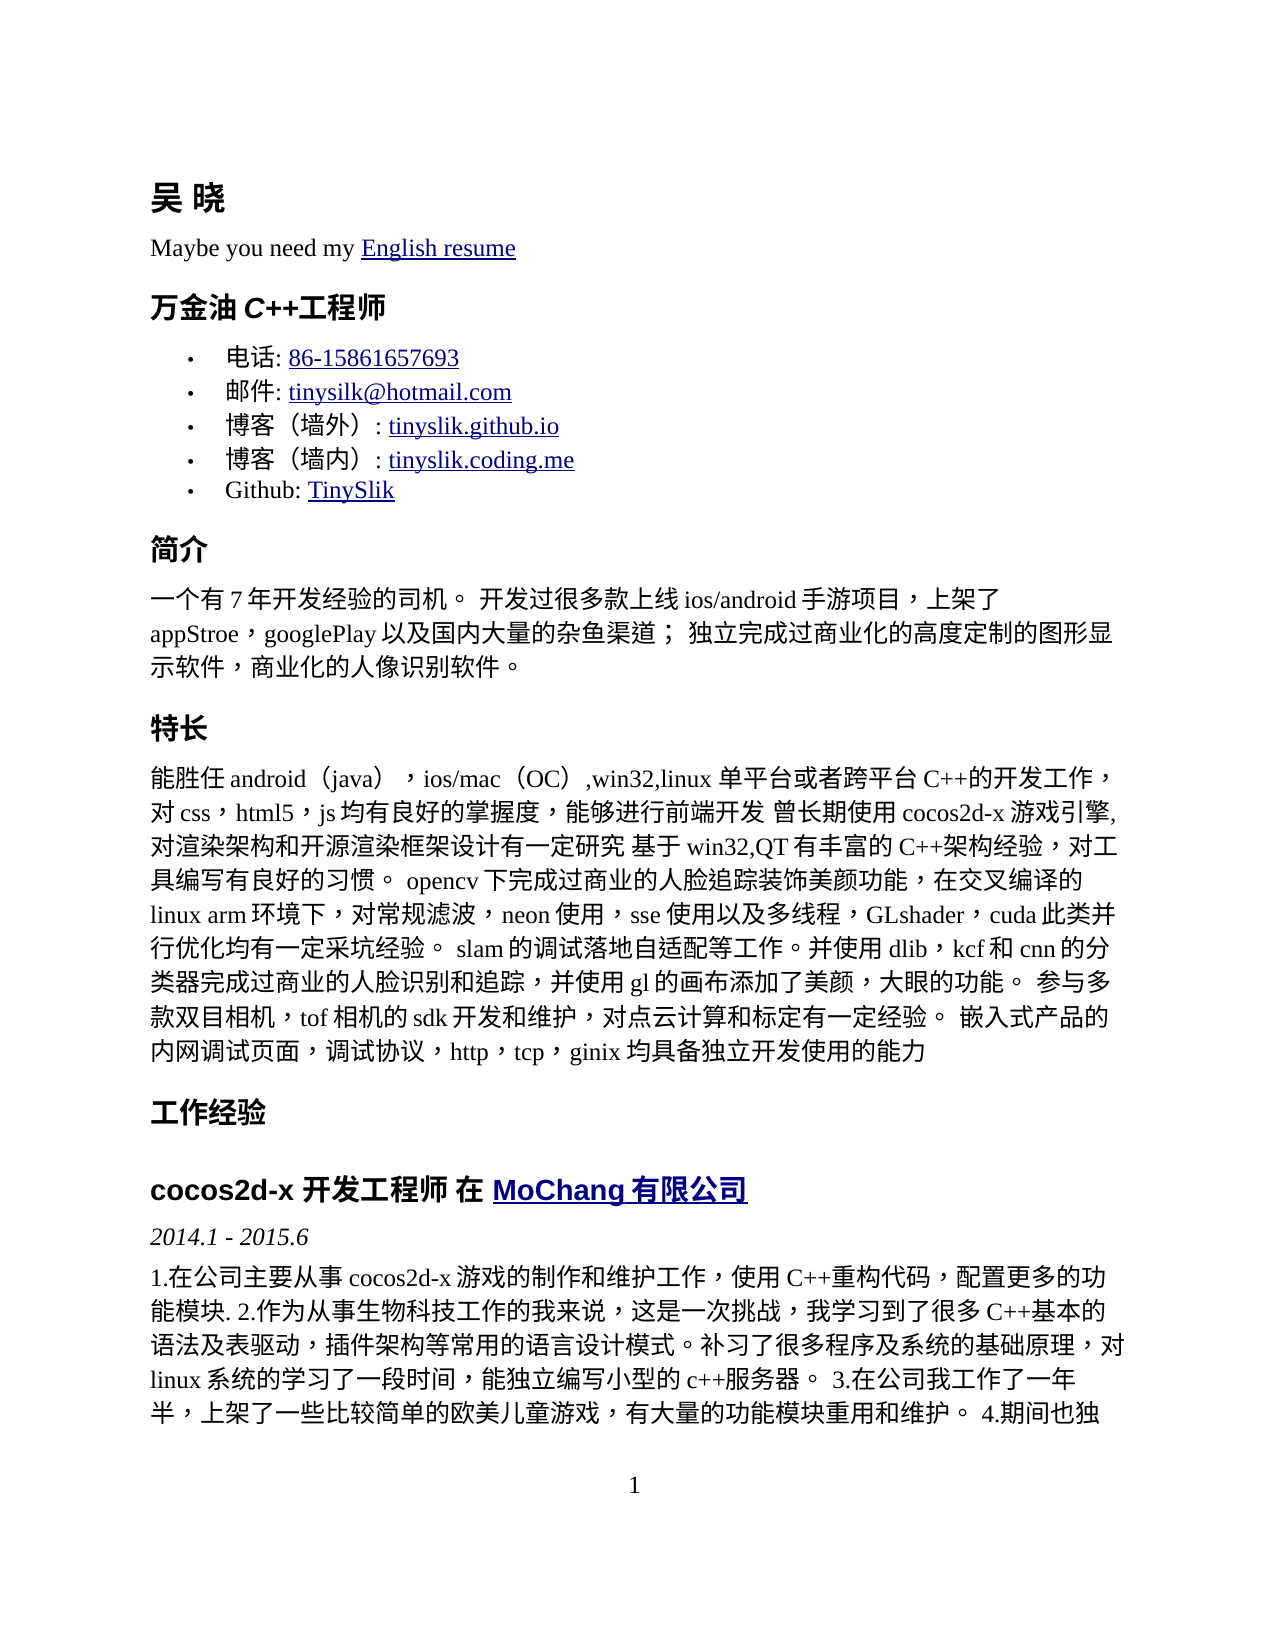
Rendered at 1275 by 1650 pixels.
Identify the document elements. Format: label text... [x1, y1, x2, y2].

list Github: TinySlik [187, 475, 1125, 504]
text 1.在公司主要从事cocos2d-x游戏的制作和维护工作，使用C++重构代码，配置更多的功能模块. 2.作为从事生物科技工作的我来说，这是一次挑战，我学习到了很多C++基本的语法及表驱动，插件架构等常用的语言设计模式。补习了很多程序及系统的基础原理，对linux系统的学习了一段时间，能独立编写小型的c++服务器。 3.在公司我工作了一年半，上架了一些比较简单的欧美儿童游戏，有大量的功能模块重用和维护。 4.期间也独 [150, 1259, 1125, 1430]
subtitle 简介 [150, 529, 1125, 569]
list 邮件: tinysilk@hotmail.com [187, 373, 1125, 407]
text Maybe you need my English resume [150, 233, 1125, 262]
list 博客（墙内）: tinyslik.coding.me [187, 441, 1125, 475]
list 博客（墙外）: tinyslik.github.io [187, 407, 1125, 441]
subtitle 工作经验 [150, 1092, 1125, 1132]
text 一个有7年开发经验的司机。 开发过很多款上线ios/android手游项目，上架了appStroe，googlePlay以及国内大量的杂鱼渠道； 独立完成过商业化的高度定制的图形显示软件，商业化的人像识别软件。 [150, 581, 1125, 683]
subtitle 万金油C++工程师 [150, 287, 1125, 327]
subtitle 吴 晓 [150, 175, 1125, 221]
text 能胜任android（java），ios/mac（OC）,win32,linux 单平台或者跨平台C++的开发工作，对css，html5，js均有良好的掌握度，能够进行前端开发 曾长期使用cocos2d-x游戏引擎,对渲染架构和开源渲染框架设计有一定研究 基于win32,QT有丰富的C++架构经验，对工具编写有良好的习惯。 opencv下完成过商业的人脸追踪装饰美颜功能，在交叉编译的linux arm环境下，对常规滤波，neon使用，sse使用以及多线程，GLshader，cuda此类并行优化均有一定采坑经验。 slam的调试落地自适配等工作。并使用dlib，kcf和cnn的分类器完成过商业的人脸识别和追踪，并使用gl的画布添加了美颜，大眼的功能。 参与多款双目相机，tof相机的sdk开发和维护，对点云计算和标定有一定经验。 嵌入式产品的内网调试页面，调试协议，http，tcp，ginix均具备独立开发使用的能力 [150, 761, 1125, 1067]
list 电话: 86-15861657693 [187, 339, 1125, 373]
subtitle 特长 [150, 708, 1125, 748]
subtitle cocos2d-x 开发工程师 在 MoChang有限公司 [150, 1169, 1125, 1209]
text 2014.1 - 2015.6 [150, 1222, 1125, 1250]
